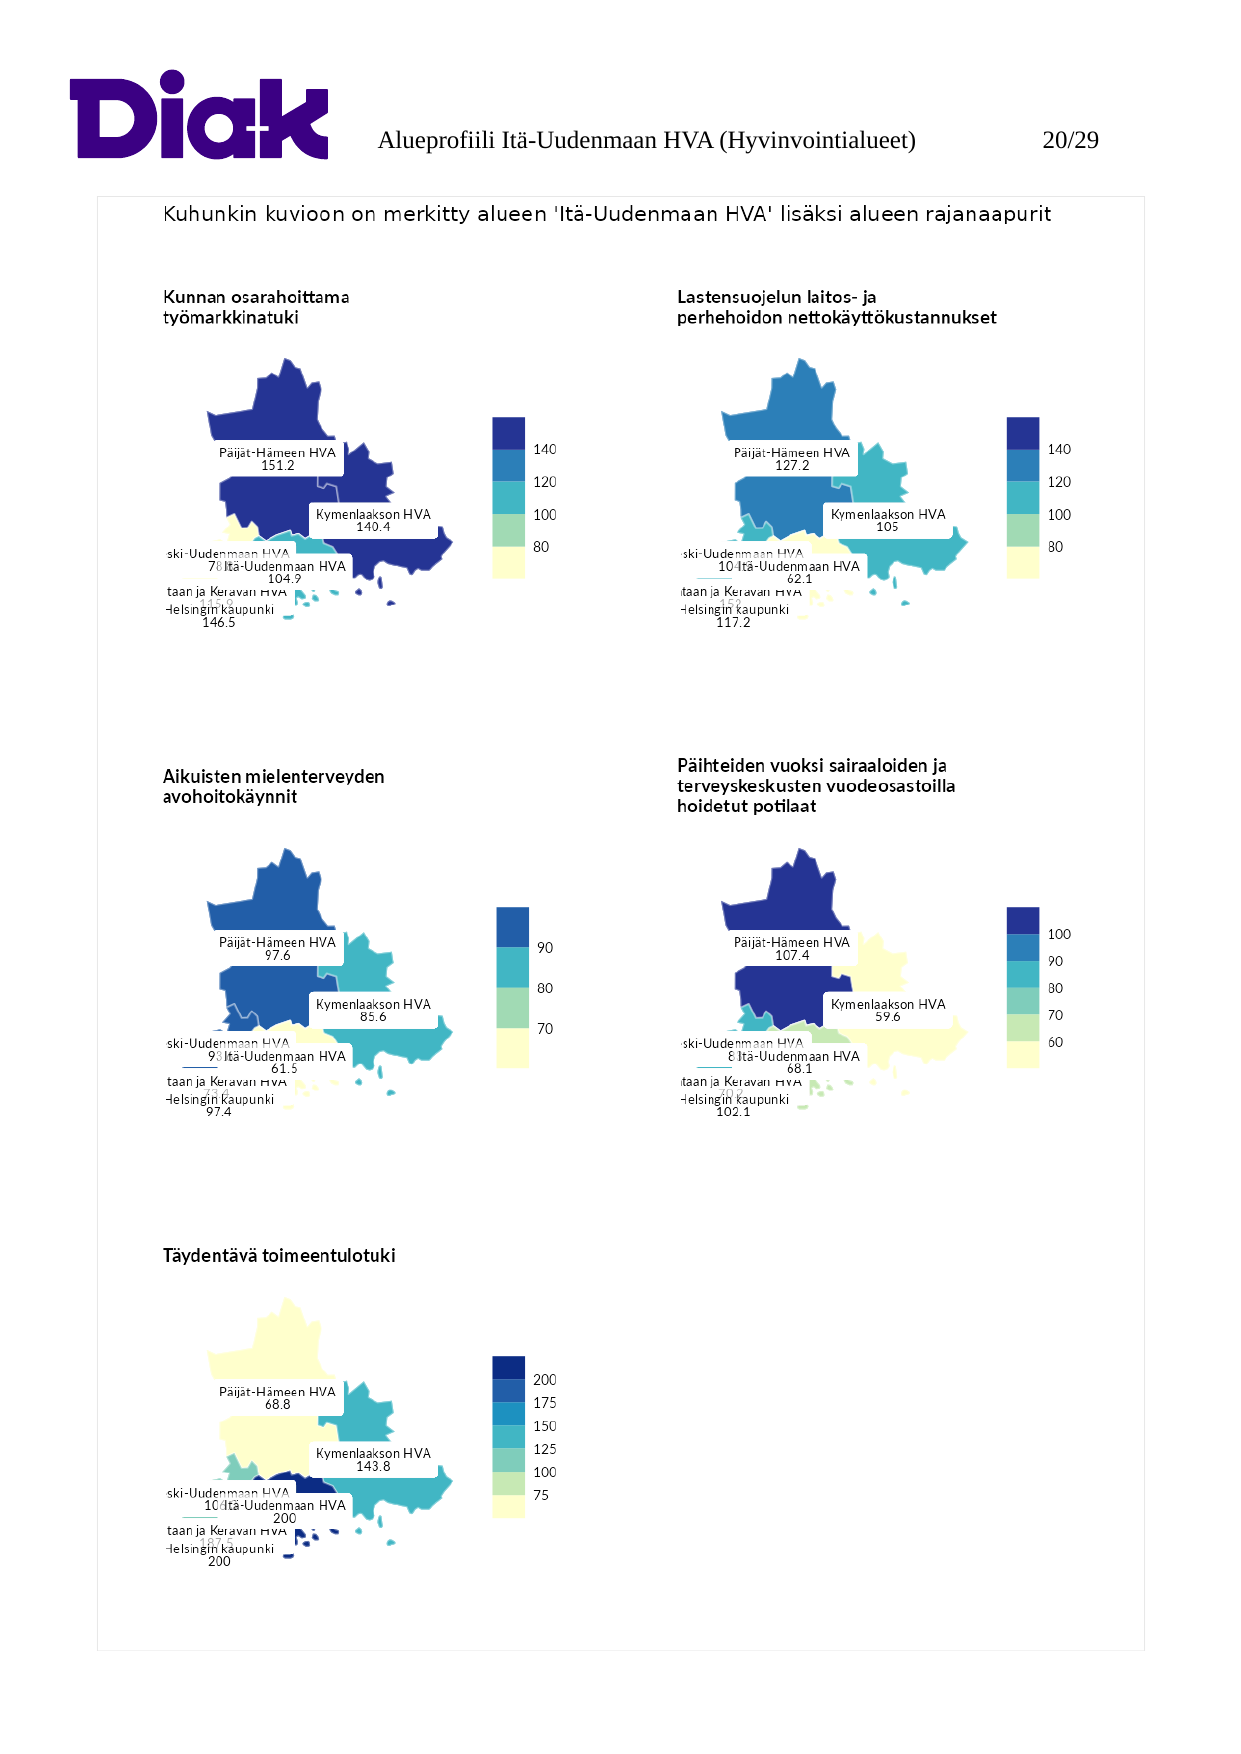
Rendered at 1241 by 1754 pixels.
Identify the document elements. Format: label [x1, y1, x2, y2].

picture [61, 196, 1179, 1651]
